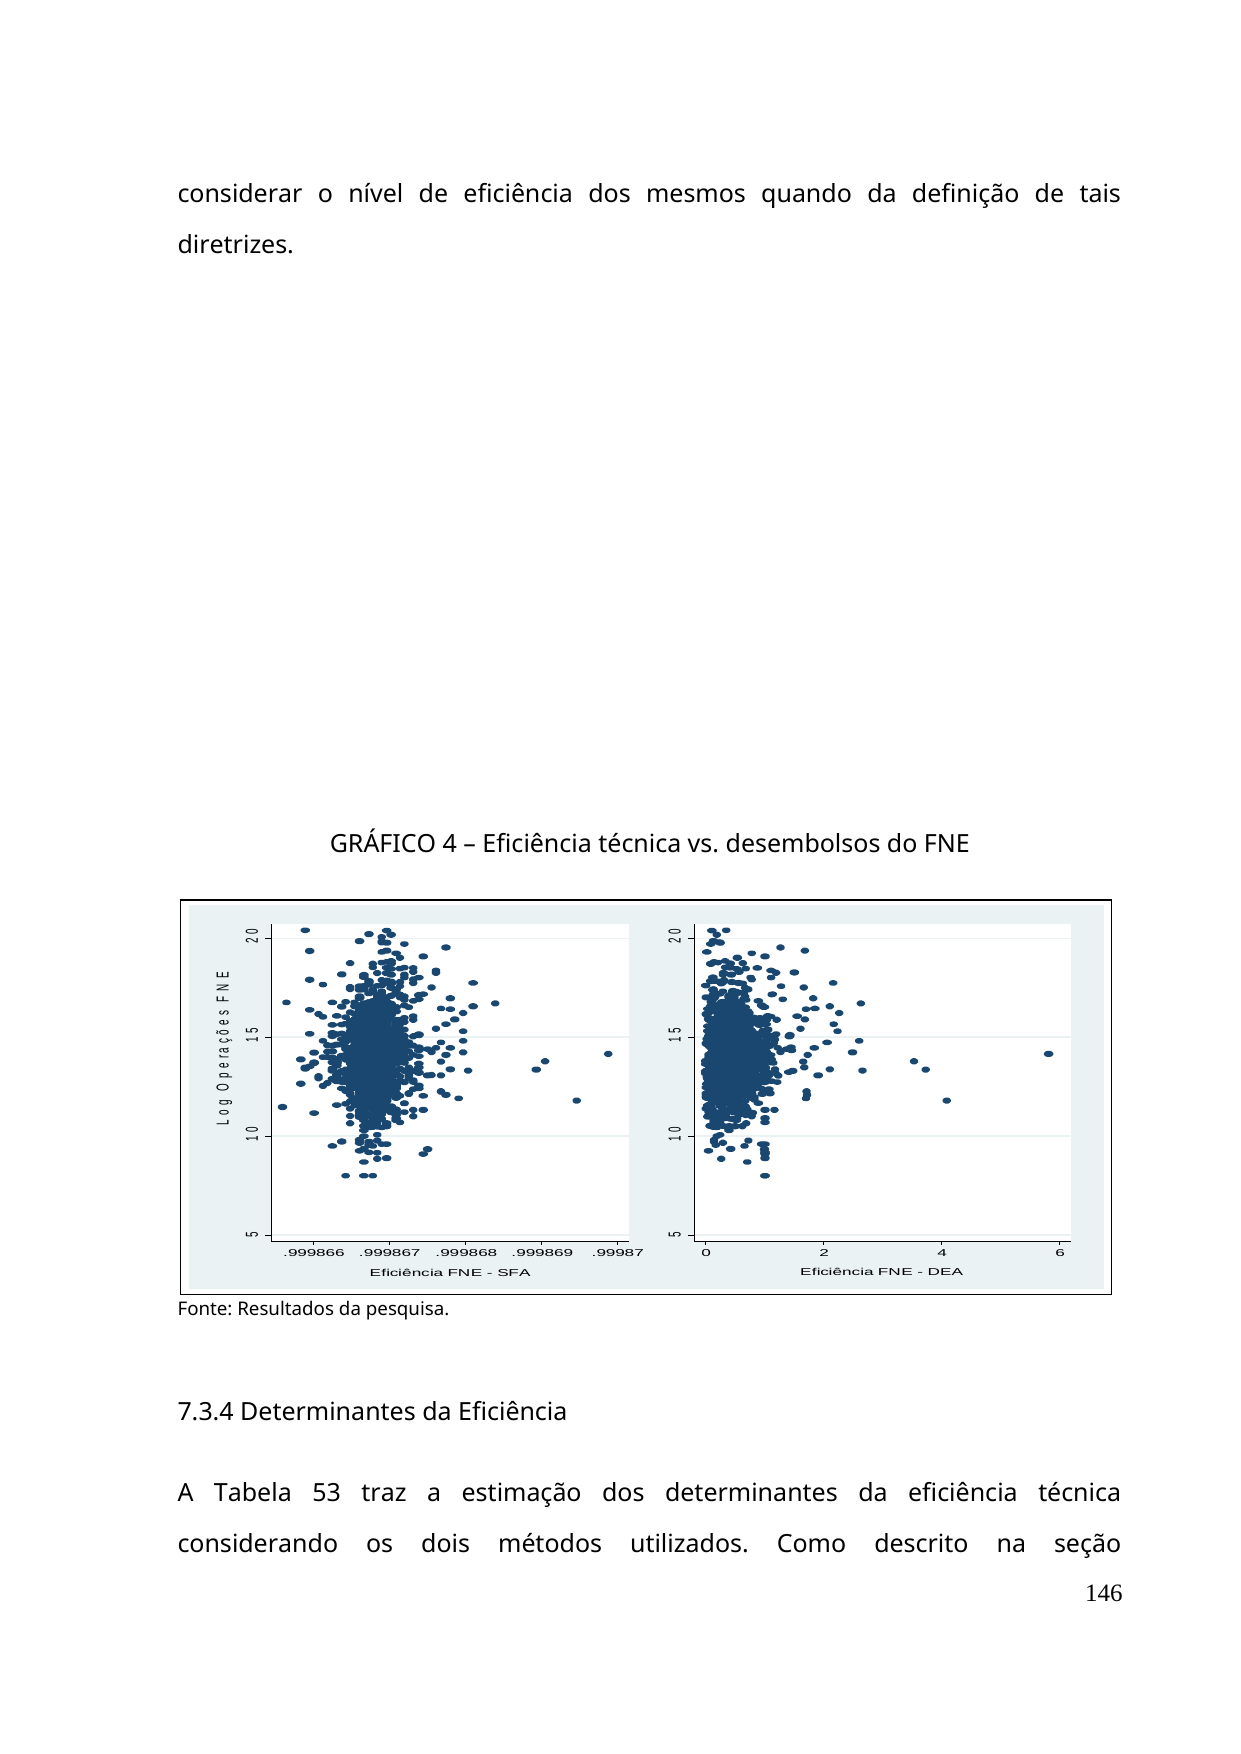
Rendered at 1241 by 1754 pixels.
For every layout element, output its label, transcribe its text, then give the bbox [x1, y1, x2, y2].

text considerar o nível de eficiência dos mesmos quando da definição de tais diretrizes. [177, 176, 1122, 261]
text Fonte: Resultados da pesquisa. [177, 881, 1122, 1321]
text A Tabela 53 traz a estimação dos determinantes da eficiência técnica considerando os dois métodos utilizados. Como descrito na seção [177, 1474, 1122, 1559]
text 7.3.4 Determinantes da Eficiência [177, 1393, 1122, 1427]
text Gráfico 4 – Eficiência técnica vs. desembolsos do FNE [177, 826, 1122, 860]
